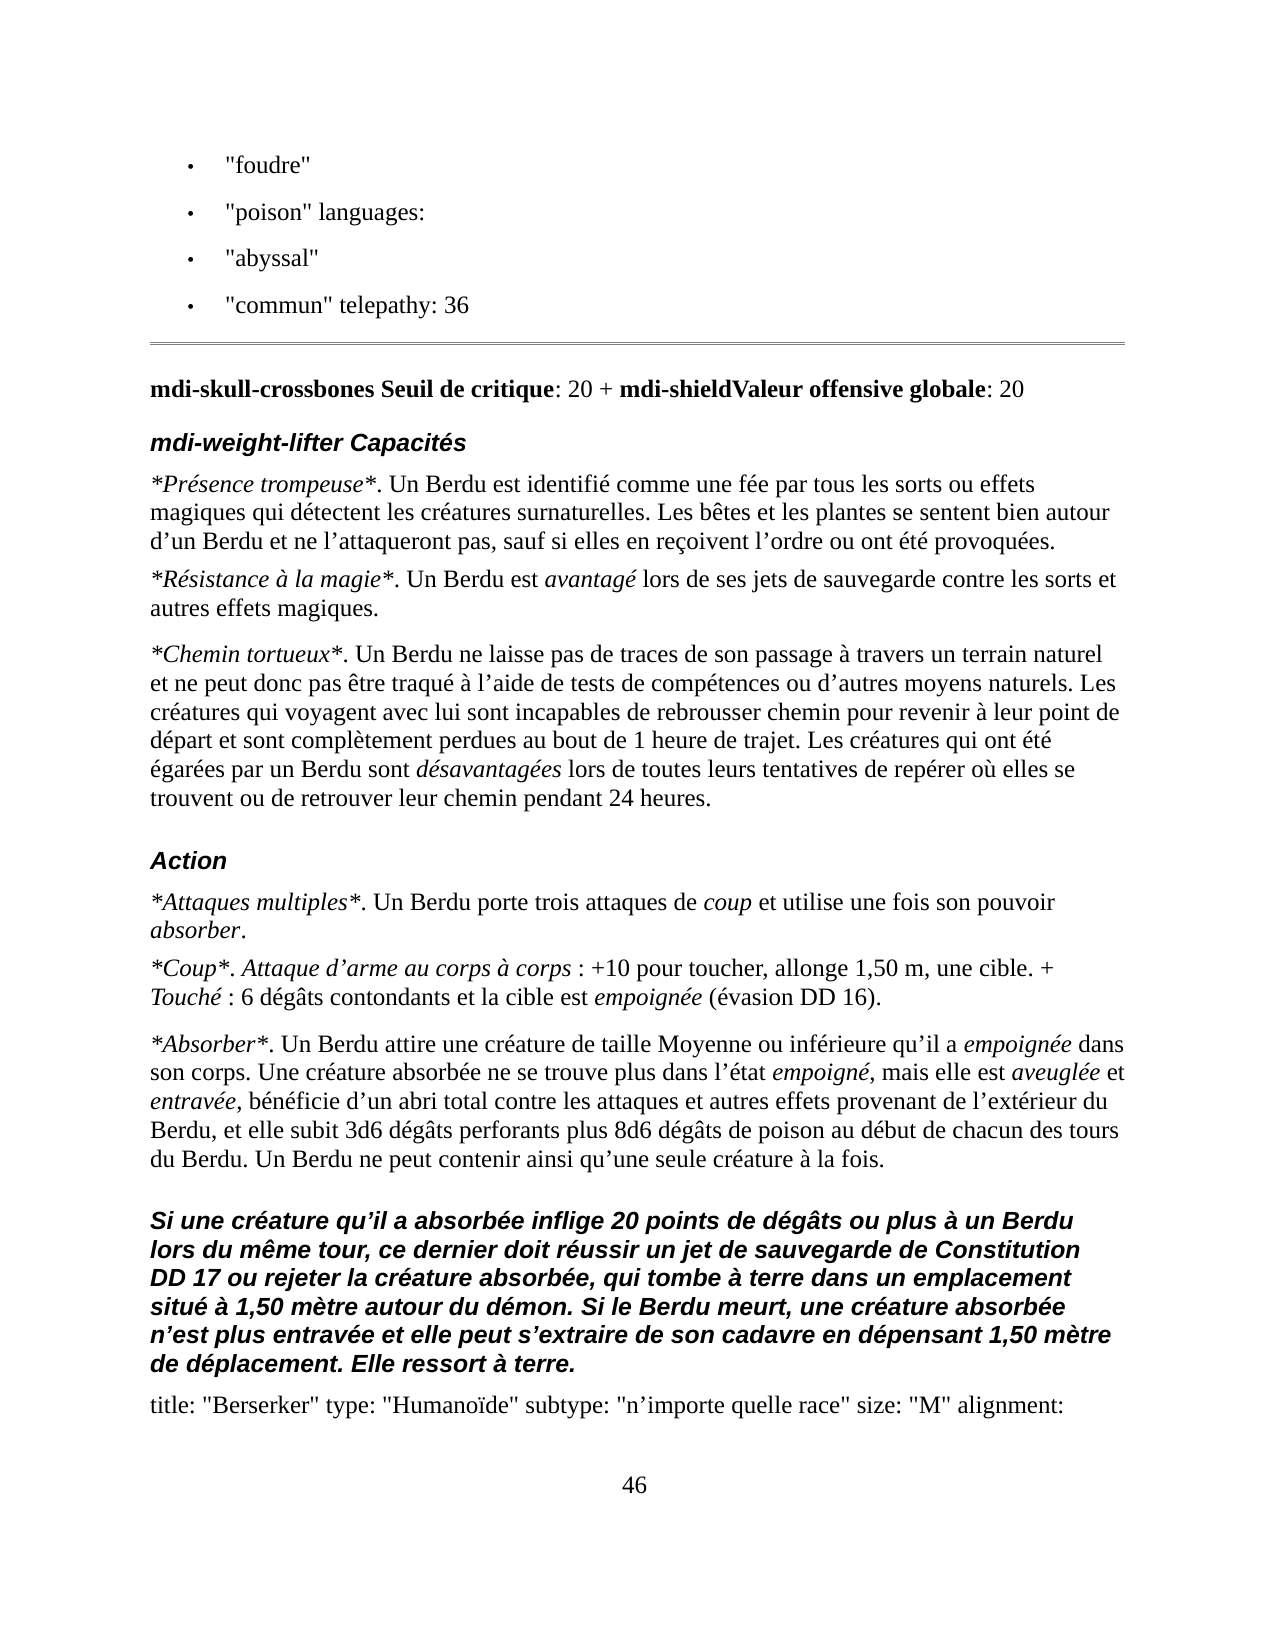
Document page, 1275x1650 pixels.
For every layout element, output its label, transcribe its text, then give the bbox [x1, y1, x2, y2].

text *Coup*. Attaque d’arme au corps à corps : +10 pour toucher, allonge 1,50 m, une cible. + Touché : 6 dégâts contondants et la cible est empoignée (évasion DD 16). [150, 953, 1125, 1011]
list "foudre" [187, 150, 1125, 179]
list "commun" telepathy: 36 [187, 290, 1125, 319]
text *Présence trompeuse*. Un Berdu est identifié comme une fée par tous les sorts ou effets magiques qui détectent les créatures surnaturelles. Les bêtes et les plantes se sentent bien autour d’un Berdu et ne l’attaqueront pas, sauf si elles en reçoivent l’ordre ou ont été provoquées. [150, 469, 1125, 555]
text title: "Berserker" type: "Humanoïde" subtype: "n’importe quelle race" size: "M" alignment: [150, 1390, 1125, 1419]
text *Résistance à la magie*. Un Berdu est avantagé lors de ses jets de sauvegarde contre les sorts et autres effets magiques. [150, 564, 1125, 621]
list "abyssal" [187, 243, 1125, 272]
text *Chemin tortueux*. Un Berdu ne laisse pas de traces de son passage à travers un terrain naturel et ne peut donc pas être traqué à l’aide de tests de compétences ou d’autres moyens naturels. Les créatures qui voyagent avec lui sont incapables de rebrousser chemin pour revenir à leur point de départ et sont complètement perdues au bout de 1 heure de trajet. Les créatures qui ont été égarées par un Berdu sont désavantagées lors de toutes leurs tentatives de repérer où elles se trouvent ou de retrouver leur chemin pendant 24 heures. [150, 639, 1125, 812]
subtitle Action [150, 846, 1125, 874]
text mdi-skull-crossbones Seuil de critique: 20 + mdi-shieldValeur offensive globale: 20 [150, 374, 1125, 403]
text *Attaques multiples*. Un Berdu porte trois attaques de coup et utilise une fois son pouvoir absorber. [150, 887, 1125, 944]
list "poison" languages: [187, 197, 1125, 225]
subtitle mdi-weight-lifter Capacités [150, 428, 1125, 456]
subtitle Si une créature qu’il a absorbée inflige 20 points de dégâts ou plus à un Berdu lors du même tour, ce dernier doit réussir un jet de sauvegarde de Constitution DD 17 ou rejeter la créature absorbée, qui tombe à terre dans un emplacement situé à 1,50 mètre autour du démon. Si le Berdu meurt, une créature absorbée n’est plus entravée et elle peut s’extraire de son cadavre en dépensant 1,50 mètre de déplacement. Elle ressort à terre. [150, 1206, 1125, 1378]
text *Absorber*. Un Berdu attire une créature de taille Moyenne ou inférieure qu’il a empoignée dans son corps. Une créature absorbée ne se trouve plus dans l’état empoigné, mais elle est aveuglée et entravée, bénéficie d’un abri total contre les attaques et autres effets provenant de l’extérieur du Berdu, et elle subit 3d6 dégâts perforants plus 8d6 dégâts de poison au début de chacun des tours du Berdu. Un Berdu ne peut contenir ainsi qu’une seule créature à la fois. [150, 1029, 1125, 1172]
